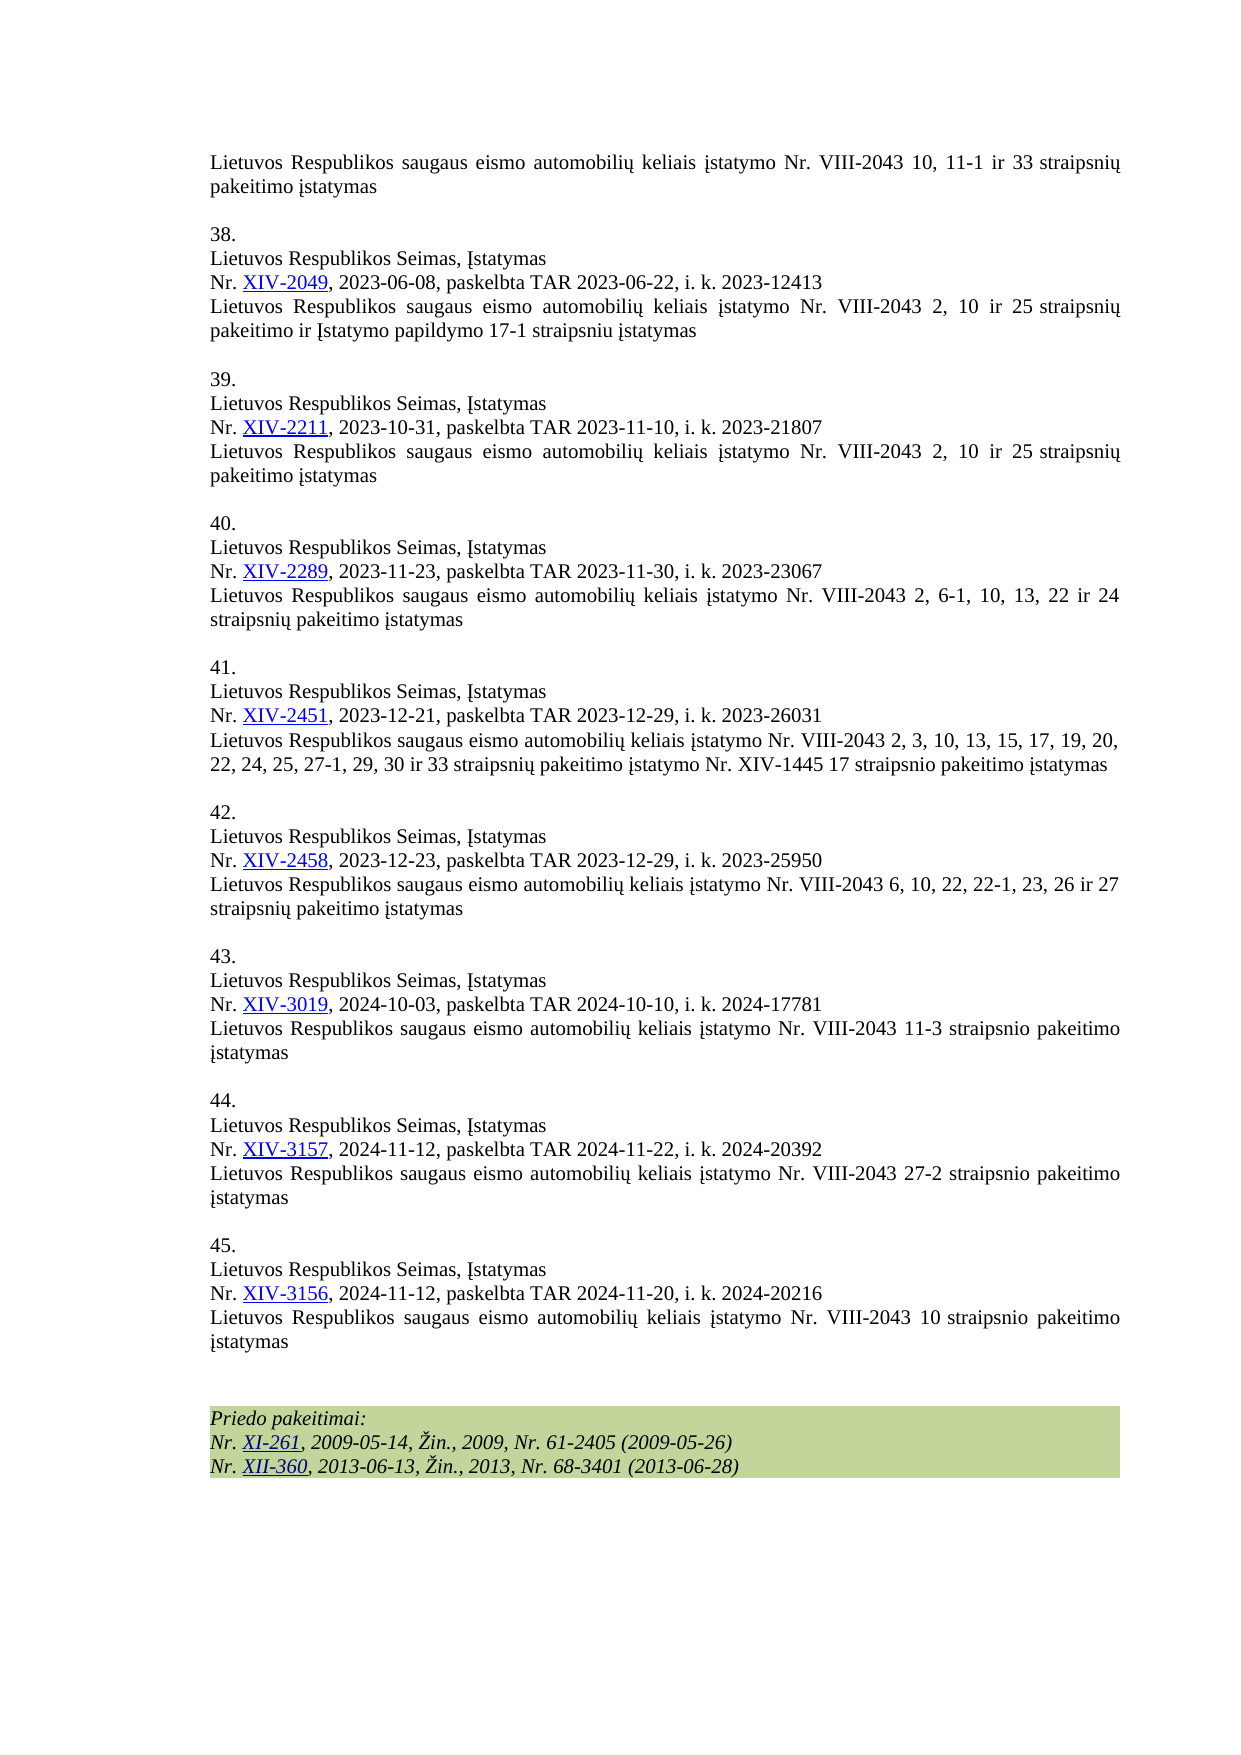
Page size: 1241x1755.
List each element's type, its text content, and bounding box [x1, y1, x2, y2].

text Lietuvos Respublikos saugaus eismo automobilių keliais įstatymo Nr. VIII-2043 27-2 straipsnio pakeitimo įstatymas [210, 1161, 1120, 1209]
text Lietuvos Respublikos Seimas, Įstatymas [210, 968, 1120, 992]
text 41. [210, 655, 1120, 679]
text Nr. XIV-2049, 2023-06-08, paskelbta TAR 2023-06-22, i. k. 2023-12413 [210, 270, 1120, 294]
text Lietuvos Respublikos saugaus eismo automobilių keliais įstatymo Nr. VIII-2043 11-3 straipsnio pakeitimo įstatymas [210, 1016, 1120, 1064]
text Lietuvos Respublikos Seimas, Įstatymas [210, 535, 1120, 559]
text Nr. XIV-3157, 2024-11-12, paskelbta TAR 2024-11-22, i. k. 2024-20392 [210, 1137, 1120, 1161]
text Lietuvos Respublikos saugaus eismo automobilių keliais įstatymo Nr. VIII-2043 10, 11-1 ir 33 straipsnių pakeitimo įstatymas [210, 150, 1120, 198]
text Nr. XIV-2458, 2023-12-23, paskelbta TAR 2023-12-29, i. k. 2023-25950 [210, 848, 1120, 872]
text 40. [210, 511, 1120, 535]
text Nr. XIV-3019, 2024-10-03, paskelbta TAR 2024-10-10, i. k. 2024-17781 [210, 992, 1120, 1016]
text 43. [210, 944, 1120, 968]
text Nr. XIV-2289, 2023-11-23, paskelbta TAR 2023-11-30, i. k. 2023-23067 [210, 559, 1120, 583]
text Lietuvos Respublikos Seimas, Įstatymas [210, 679, 1120, 703]
text Nr. XIV-3156, 2024-11-12, paskelbta TAR 2024-11-20, i. k. 2024-20216 [210, 1281, 1120, 1305]
text 42. [210, 800, 1120, 824]
text Lietuvos Respublikos saugaus eismo automobilių keliais įstatymo Nr. VIII-2043 10 straipsnio pakeitimo įstatymas [210, 1305, 1120, 1353]
text Lietuvos Respublikos Seimas, Įstatymas [210, 824, 1120, 848]
text Lietuvos Respublikos Seimas, Įstatymas [210, 1257, 1120, 1281]
text Priedo pakeitimai: [210, 1406, 1120, 1430]
text Lietuvos Respublikos Seimas, Įstatymas [210, 1112, 1120, 1137]
text 44. [210, 1088, 1120, 1112]
text Nr. XII-360, 2013-06-13, Žin., 2013, Nr. 68-3401 (2013-06-28) [210, 1454, 1120, 1478]
text Lietuvos Respublikos Seimas, Įstatymas [210, 391, 1120, 415]
text Lietuvos Respublikos saugaus eismo automobilių keliais įstatymo Nr. VIII-2043 2, 3, 10, 13, 15, 17, 19, 20, 22, 24, 25, 27-1, 29, 30 ir 33 straipsnių pakeitimo įstatymo Nr. XIV-1445 17 straipsnio pakeitimo įstatymas [210, 727, 1120, 776]
text 45. [210, 1233, 1120, 1257]
text Lietuvos Respublikos saugaus eismo automobilių keliais įstatymo Nr. VIII-2043 2, 10 ir 25 straipsnių pakeitimo įstatymas [210, 439, 1120, 487]
text Nr. XIV-2211, 2023-10-31, paskelbta TAR 2023-11-10, i. k. 2023-21807 [210, 415, 1120, 439]
text Nr. XI-261, 2009-05-14, Žin., 2009, Nr. 61-2405 (2009-05-26) [210, 1430, 1120, 1454]
text Nr. XIV-2451, 2023-12-21, paskelbta TAR 2023-12-29, i. k. 2023-26031 [210, 703, 1120, 727]
text Lietuvos Respublikos saugaus eismo automobilių keliais įstatymo Nr. VIII-2043 2, 10 ir 25 straipsnių pakeitimo ir Įstatymo papildymo 17-1 straipsniu įstatymas [210, 294, 1120, 342]
text Lietuvos Respublikos saugaus eismo automobilių keliais įstatymo Nr. VIII-2043 6, 10, 22, 22-1, 23, 26 ir 27 straipsnių pakeitimo įstatymas [210, 872, 1120, 920]
text 39. [210, 367, 1120, 391]
text Lietuvos Respublikos Seimas, Įstatymas [210, 246, 1120, 270]
text Lietuvos Respublikos saugaus eismo automobilių keliais įstatymo Nr. VIII-2043 2, 6-1, 10, 13, 22 ir 24 straipsnių pakeitimo įstatymas [210, 583, 1120, 631]
text 38. [210, 222, 1120, 246]
